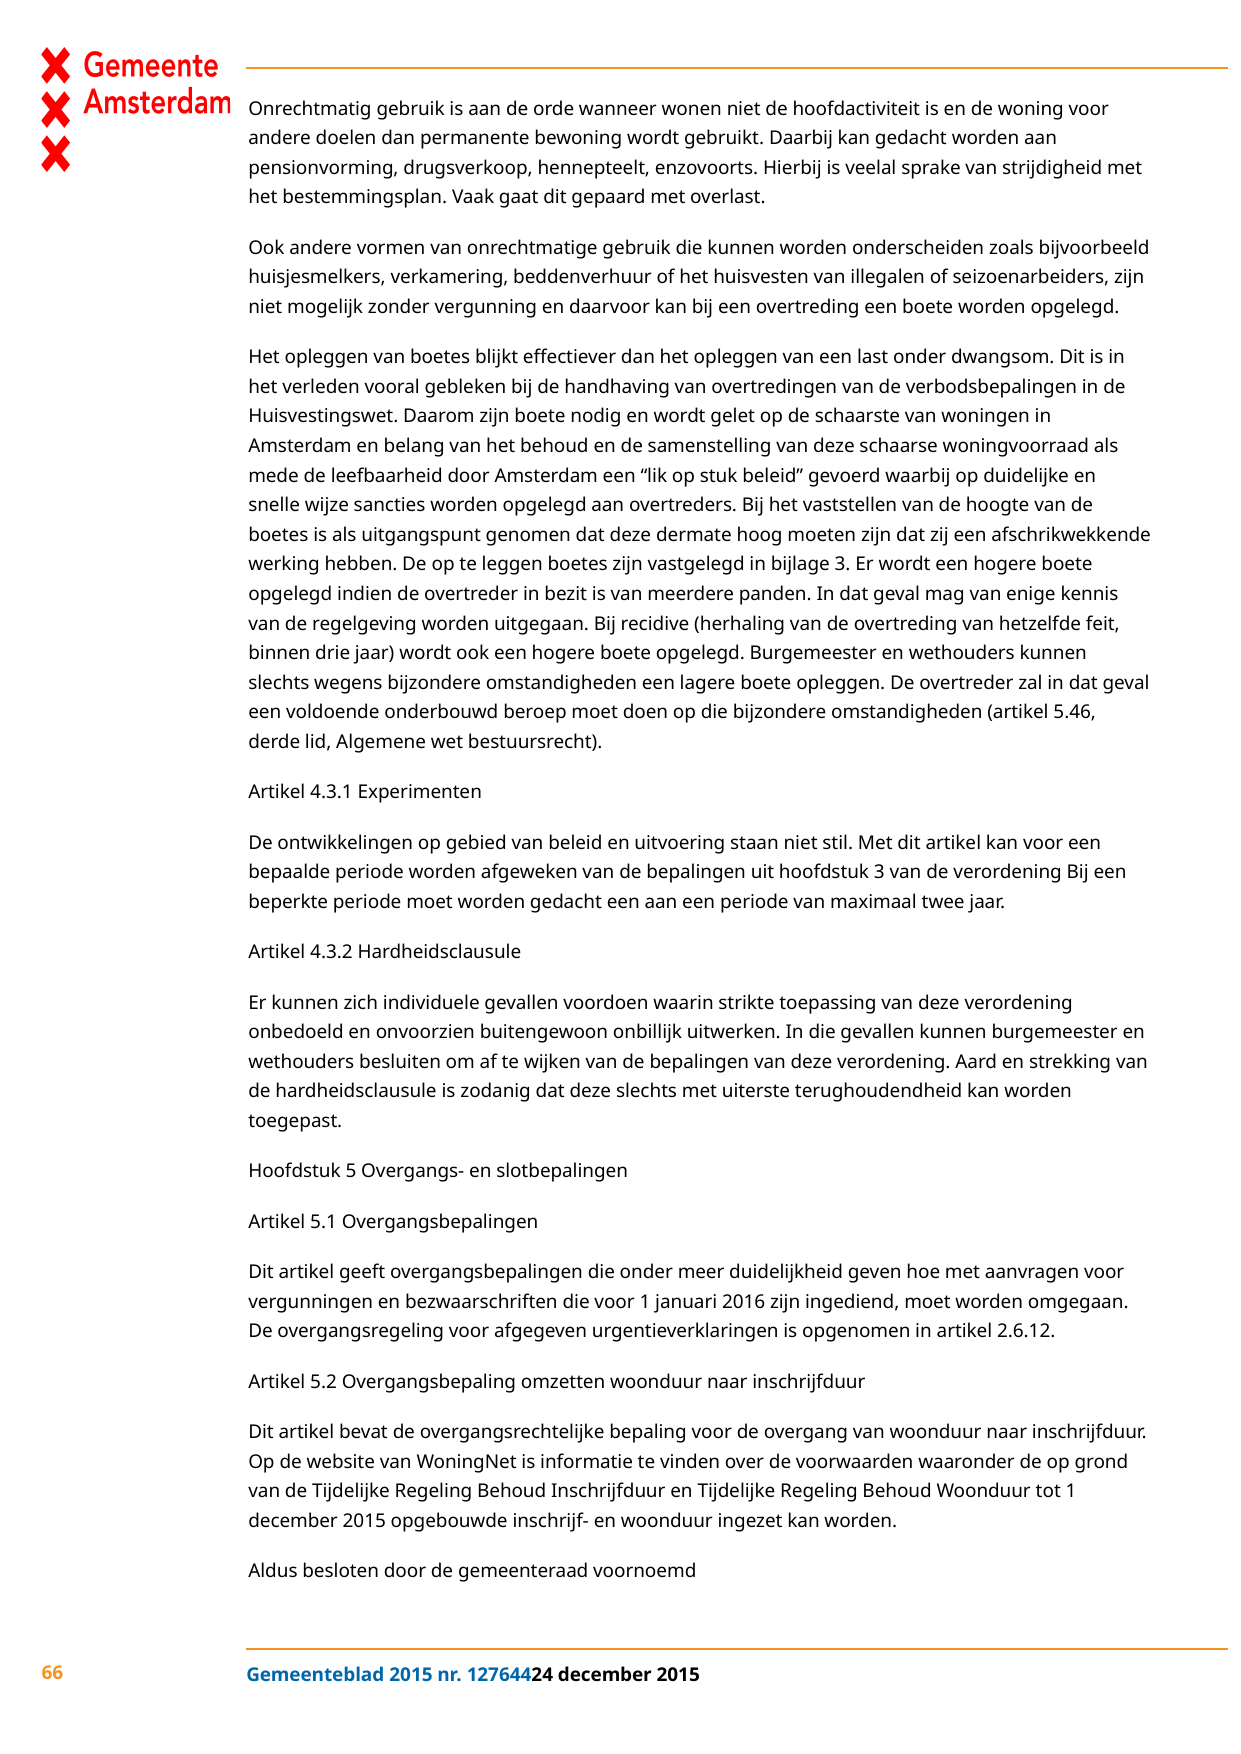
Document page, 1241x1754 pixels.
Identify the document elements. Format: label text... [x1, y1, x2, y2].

picture [41, 47, 231, 172]
text Onrechtmatig gebruik is aan de orde wanneer wonen niet de hoofdactiviteit is en de woning voor andere doelen dan permanente bewoning wordt gebruikt. Daarbij kan gedacht worden aan pensionvorming, drugsverkoop, hennepteelt, enzovoorts. Hierbij is veelal sprake van strijdigheid met het bestemmingsplan. Vaak gaat dit gepaard met overlast. [248, 95, 1152, 209]
text Artikel 4.3.2 Hardheidsclausule [248, 938, 1152, 964]
text Hoofdstuk 5 Overgangs- en slotbepalingen [248, 1158, 1152, 1183]
text Het opleggen van boetes blijkt effectiever dan het opleggen van een last onder dwangsom. Dit is in het verleden vooral gebleken bij de handhaving van overtredingen van de verbodsbepalingen in de Huisvestingswet. Daarom zijn boete nodig en wordt gelet op de schaarste van woningen in Amsterdam en belang van het behoud en de samenstelling van deze schaarse woningvoorraad als mede de leefbaarheid door Amsterdam een “lik op stuk beleid” gevoerd waarbij op duidelijke en snelle wijze sancties worden opgelegd aan overtreders. Bij het vaststellen van de hoogte van de boetes is als uitgangspunt genomen dat deze dermate hoog moeten zijn dat zij een afschrikwekkende werking hebben. De op te leggen boetes zijn vastgelegd in bijlage 3. Er wordt een hogere boete opgelegd indien de overtreder in bezit is van meerdere panden. In dat geval mag van enige kennis van de regelgeving worden uitgegaan. Bij recidive (herhaling van de overtreding van hetzelfde feit, binnen drie jaar) wordt ook een hogere boete opgelegd. Burgemeester en wethouders kunnen slechts wegens bijzondere omstandigheden een lagere boete opleggen. De overtreder zal in dat geval een voldoende onderbouwd beroep moet doen op die bijzondere omstandigheden (artikel 5.46, derde lid, Algemene wet bestuursrecht). [248, 343, 1152, 754]
text Ook andere vormen van onrechtmatige gebruik die kunnen worden onderscheiden zoals bijvoorbeeld huisjesmelkers, verkamering, beddenverhuur of het huisvesten van illegalen of seizoenarbeiders, zijn niet mogelijk zonder vergunning en daarvoor kan bij een overtreding een boete worden opgelegd. [248, 234, 1152, 319]
text Er kunnen zich individuele gevallen voordoen waarin strikte toepassing van deze verordening onbedoeld en onvoorzien buitengewoon onbillijk uitwerken. In die gevallen kunnen burgemeester en wethouders besluiten om af te wijken van de bepalingen van deze verordening. Aard en strekking van de hardheidsclausule is zodanig dat deze slechts met uiterste terughoudendheid kan worden toegepast. [248, 989, 1152, 1133]
text Artikel 5.1 Overgangsbepalingen [248, 1208, 1152, 1234]
text Aldus besloten door de gemeenteraad voornoemd [248, 1558, 1152, 1583]
text Artikel 5.2 Overgangsbepaling omzetten woonduur naar inschrijfduur [248, 1368, 1152, 1394]
text De ontwikkelingen op gebied van beleid en uitvoering staan niet stil. Met dit artikel kan voor een bepaalde periode worden afgeweken van de bepalingen uit hoofdstuk 3 van de verordening Bij een beperkte periode moet worden gedacht een aan een periode van maximaal twee jaar. [248, 829, 1152, 914]
text Dit artikel bevat de overgangsrechtelijke bepaling voor de overgang van woonduur naar inschrijfduur. Op de website van WoningNet is informatie te vinden over de voorwaarden waaronder de op grond van de Tijdelijke Regeling Behoud Inschrijfduur en Tijdelijke Regeling Behoud Woonduur tot 1 december 2015 opgebouwde inschrijf- en woonduur ingezet kan worden. [248, 1418, 1152, 1533]
text Dit artikel geeft overgangsbepalingen die onder meer duidelijkheid geven hoe met aanvragen voor vergunningen en bezwaarschriften die voor 1 januari 2016 zijn ingediend, moet worden omgegaan. De overgangsregeling voor afgegeven urgentieverklaringen is opgenomen in artikel 2.6.12. [248, 1258, 1152, 1343]
text Artikel 4.3.1 Experimenten [248, 778, 1152, 804]
